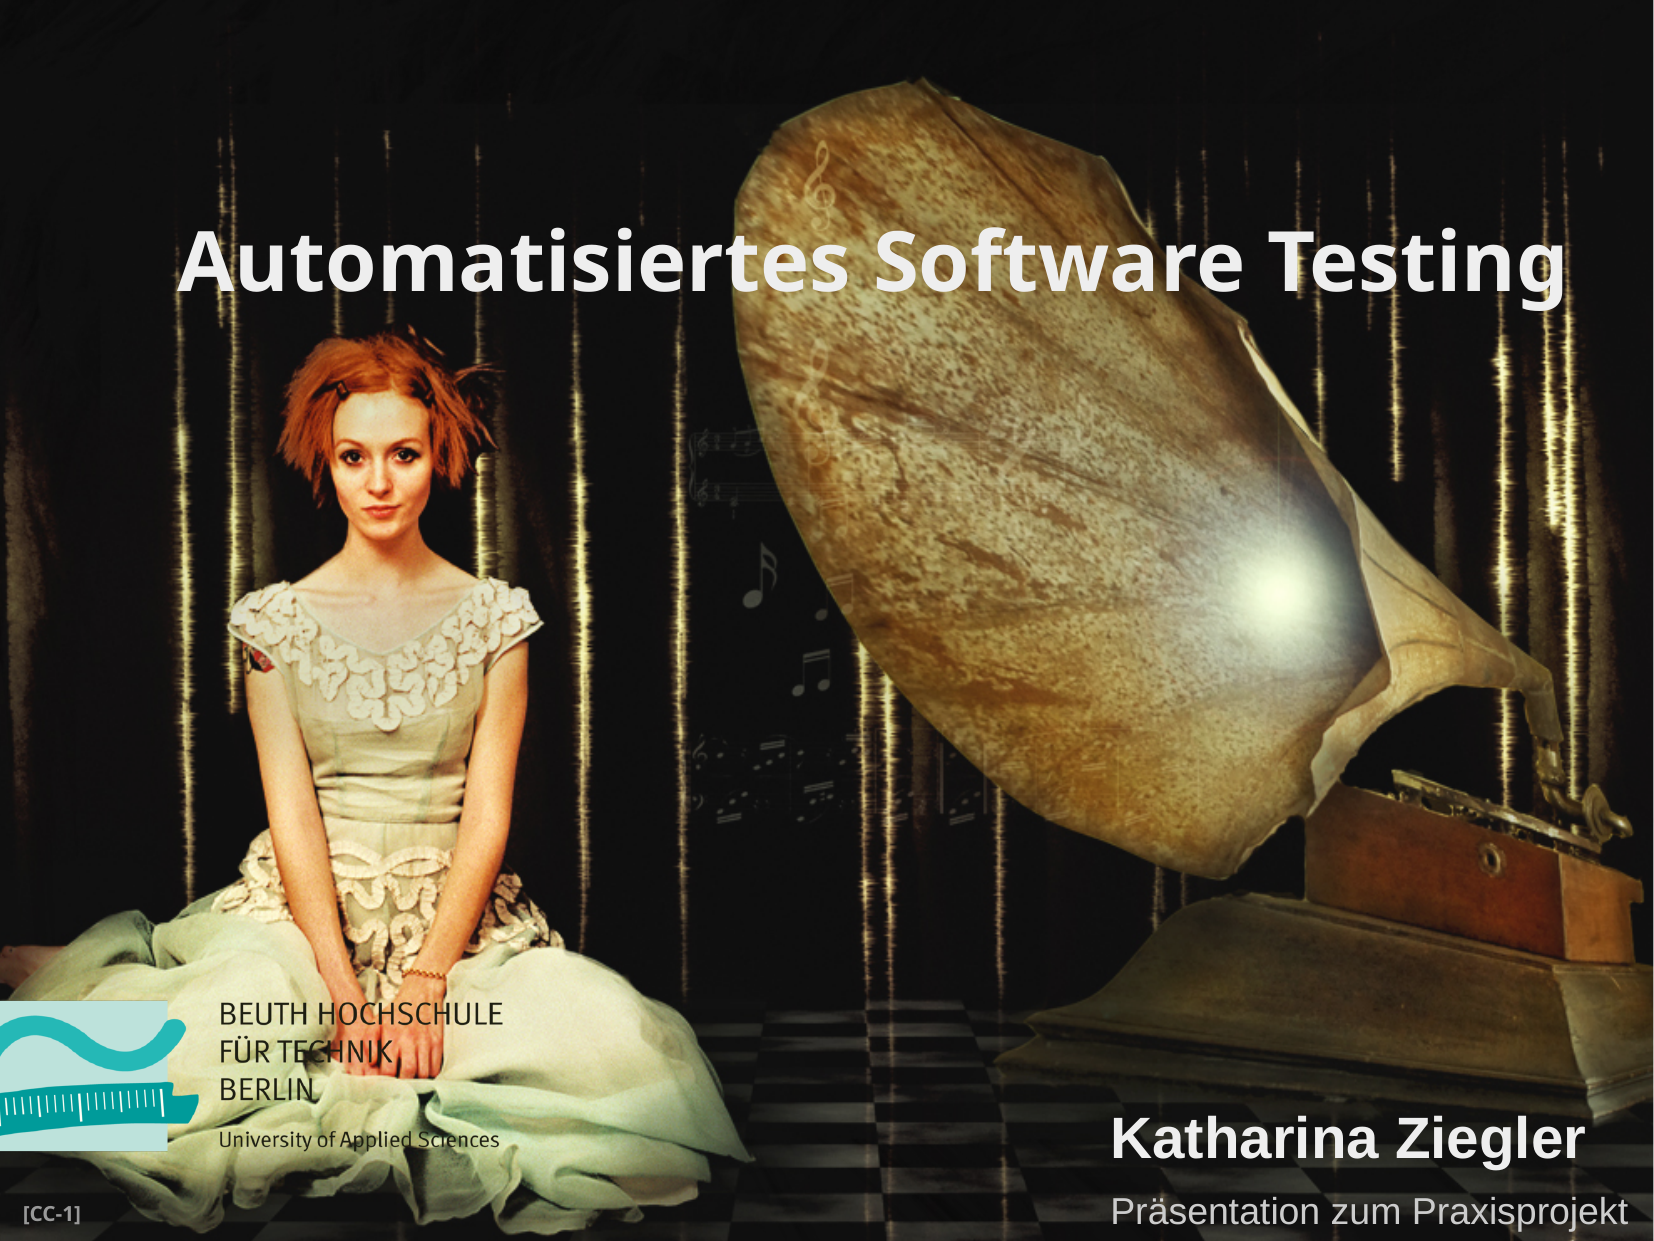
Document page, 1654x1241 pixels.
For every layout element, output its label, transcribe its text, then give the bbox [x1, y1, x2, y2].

text_box Automatisiertes Software Testing [162, 195, 1477, 308]
text_box Präsentation zum Praxisprojekt [1095, 1183, 1654, 1241]
text_box [CC-1] [8, 1191, 100, 1233]
text_box Katharina Ziegler [1095, 1098, 1613, 1180]
picture [0, 0, 1654, 1241]
